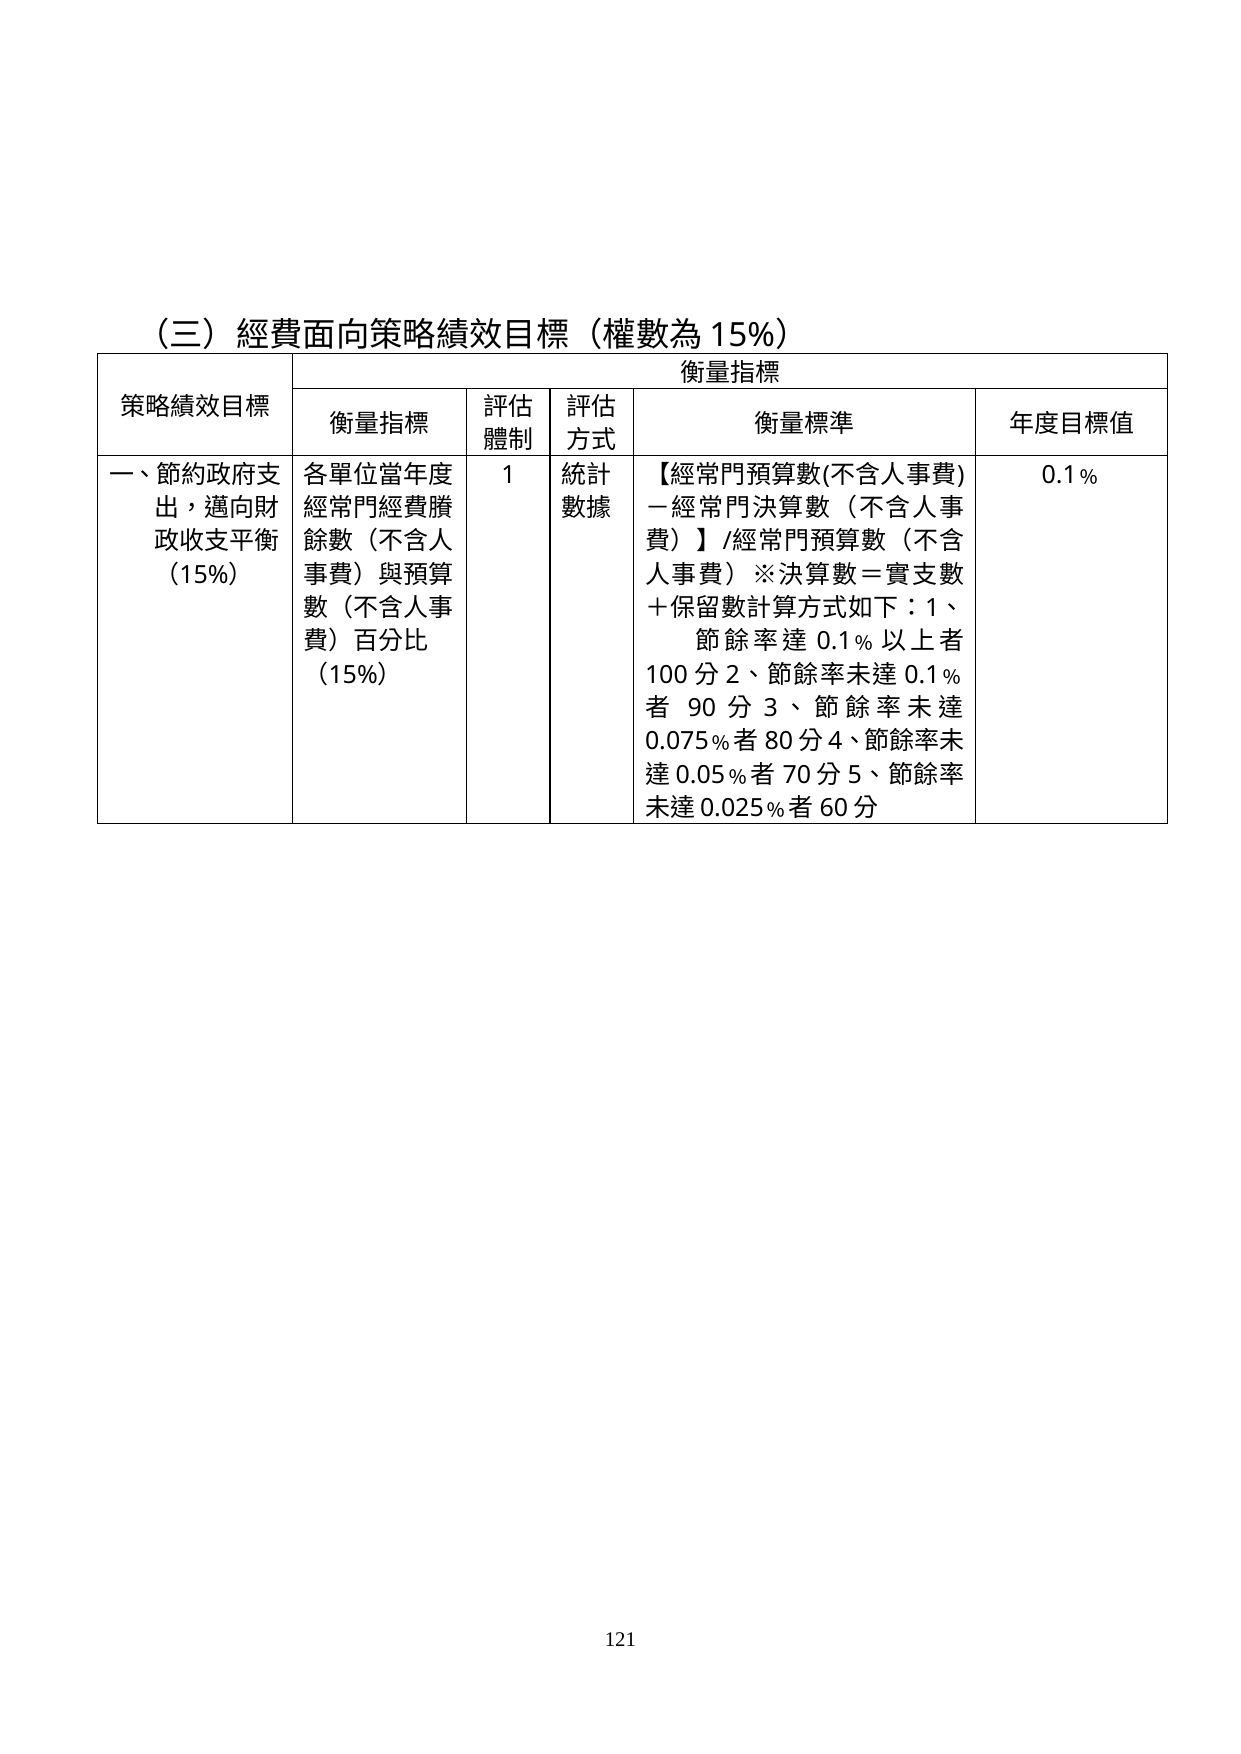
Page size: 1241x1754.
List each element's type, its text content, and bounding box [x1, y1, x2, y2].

table_cell 一、節約政府支出，邁向財政收支平衡（15%） [98, 456, 292, 823]
table_cell 1 [467, 456, 549, 823]
table_cell 年度目標值 [976, 389, 1167, 455]
table_header 策略績效目標 [98, 354, 292, 455]
table_cell 0.1﹪ [976, 456, 1167, 823]
table_cell 評估體制 [467, 389, 549, 455]
table_cell 評估方式 [551, 389, 633, 455]
table_cell 各單位當年度經常門經費賸餘數（不含人事費）與預算數（不含人事費）百分比 （15%） [293, 456, 466, 823]
text （三）經費面向策略績效目標（權數為15%） [136, 320, 1104, 353]
table_cell 統計數據 [551, 456, 633, 823]
table_cell 衡量指標 [293, 389, 466, 455]
table_header 衡量指標 [293, 354, 1167, 388]
table_cell 【經常門預算數(不含人事費)－經常門決算數（不含人事費）】/經常門預算數（不含人事費）※決算數＝實支數＋保留數計算方式如下：1、 節餘率達0.1﹪以上者100分2、節餘率未達0.1﹪者 90分3、節餘率未達0.075﹪者 80分4、節餘率未達0.05﹪者 70分5、節餘率未達0.025﹪者 60分 [634, 456, 975, 823]
table_cell 衡量標準 [634, 389, 975, 455]
